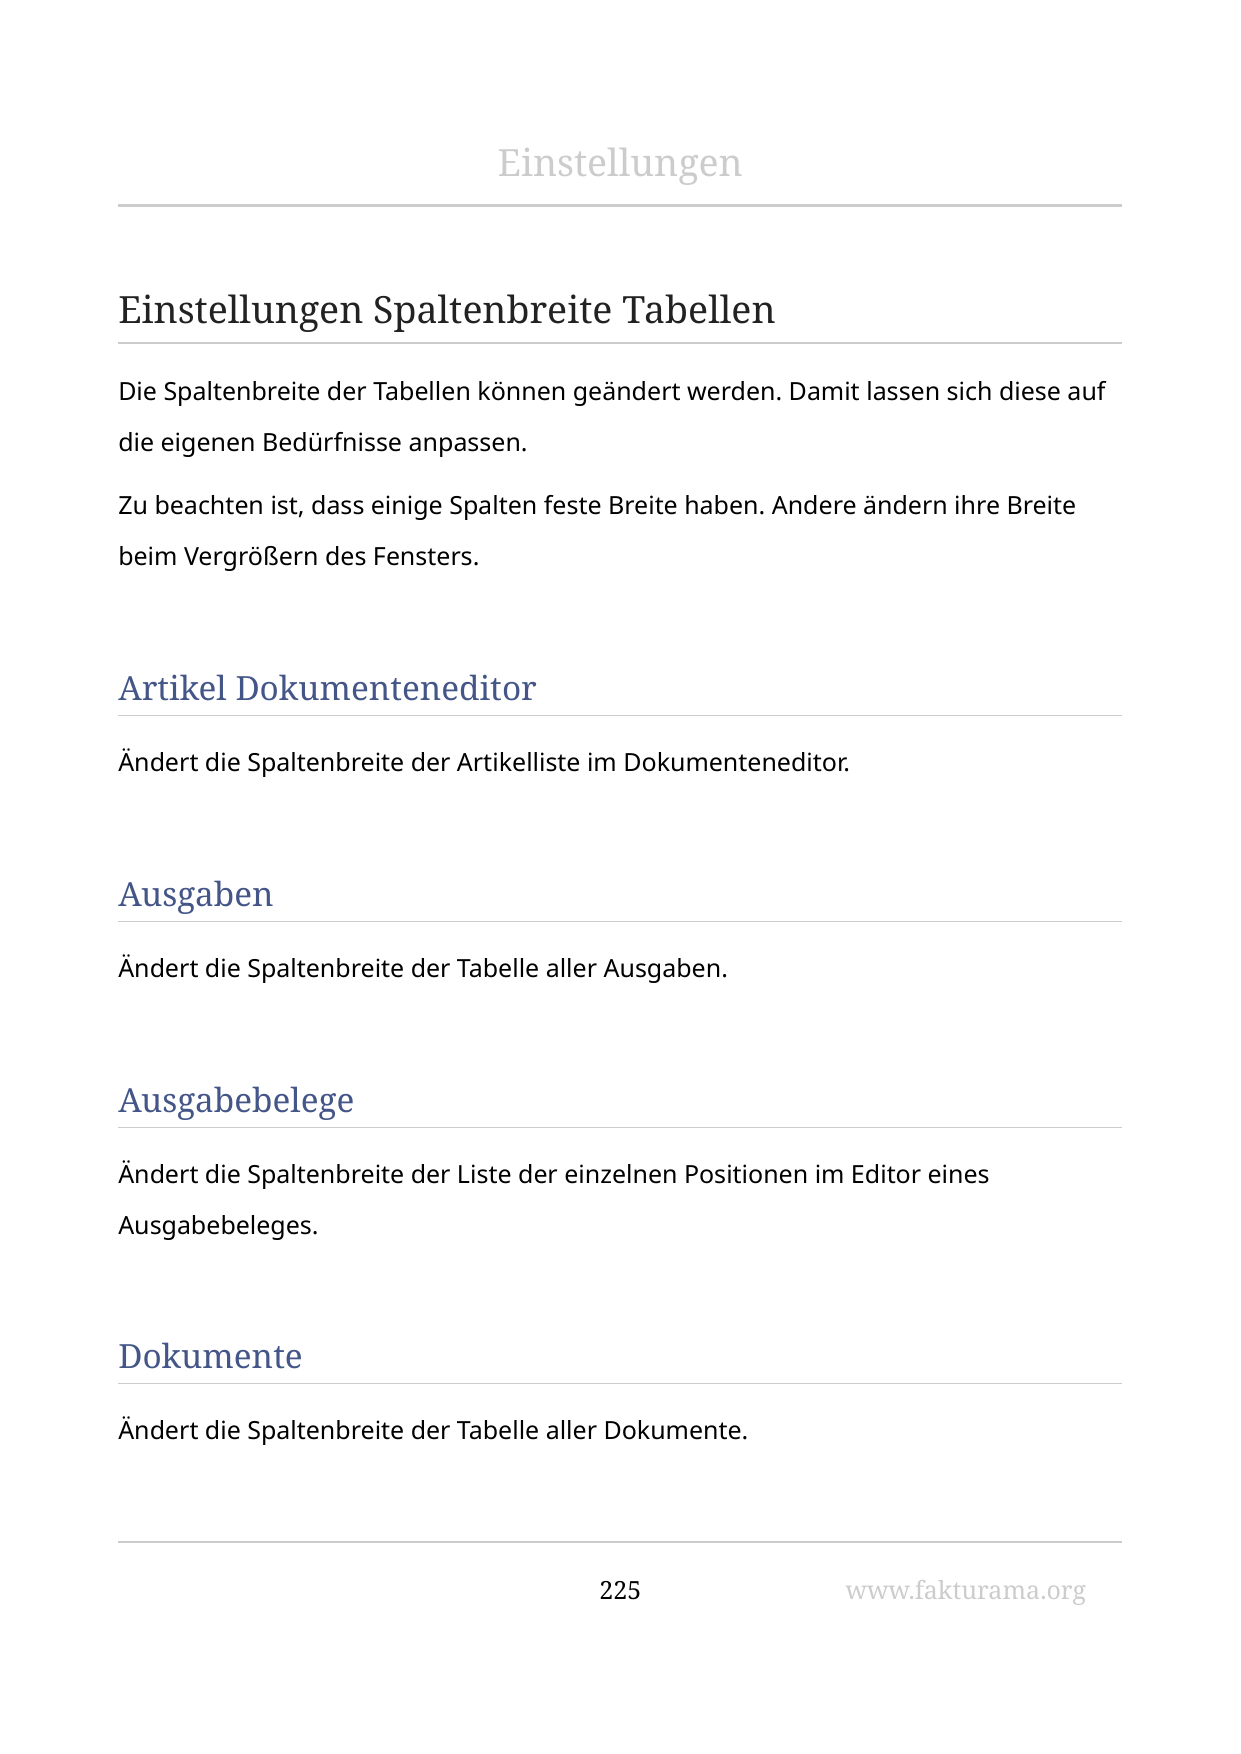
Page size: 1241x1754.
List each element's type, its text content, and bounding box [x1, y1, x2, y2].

subtitle Artikel Dokumenteneditor [118, 665, 1122, 715]
subtitle Ausgabebelege [118, 1077, 1122, 1127]
text Ändert die Spaltenbreite der Tabelle aller Ausgaben. [118, 951, 1122, 984]
text Ändert die Spaltenbreite der Tabelle aller Dokumente. [118, 1413, 1122, 1447]
text Zu beachten ist, dass einige Spalten feste Breite haben. Andere ändern ihre Breite beim Vergrößern des Fensters. [118, 488, 1122, 573]
text Ändert die Spaltenbreite der Liste der einzelnen Positionen im Editor eines Ausgabebeleges. [118, 1156, 1122, 1241]
subtitle Dokumente [118, 1333, 1122, 1383]
text Die Spaltenbreite der Tabellen können geändert werden. Damit lassen sich diese auf die eigenen Bedürfnisse anpassen. [118, 373, 1122, 458]
subtitle Ausgaben [118, 871, 1122, 921]
text Ändert die Spaltenbreite der Artikelliste im Dokumenteneditor. [118, 745, 1122, 779]
subtitle Einstellungen Spaltenbreite Tabellen [118, 283, 1122, 342]
